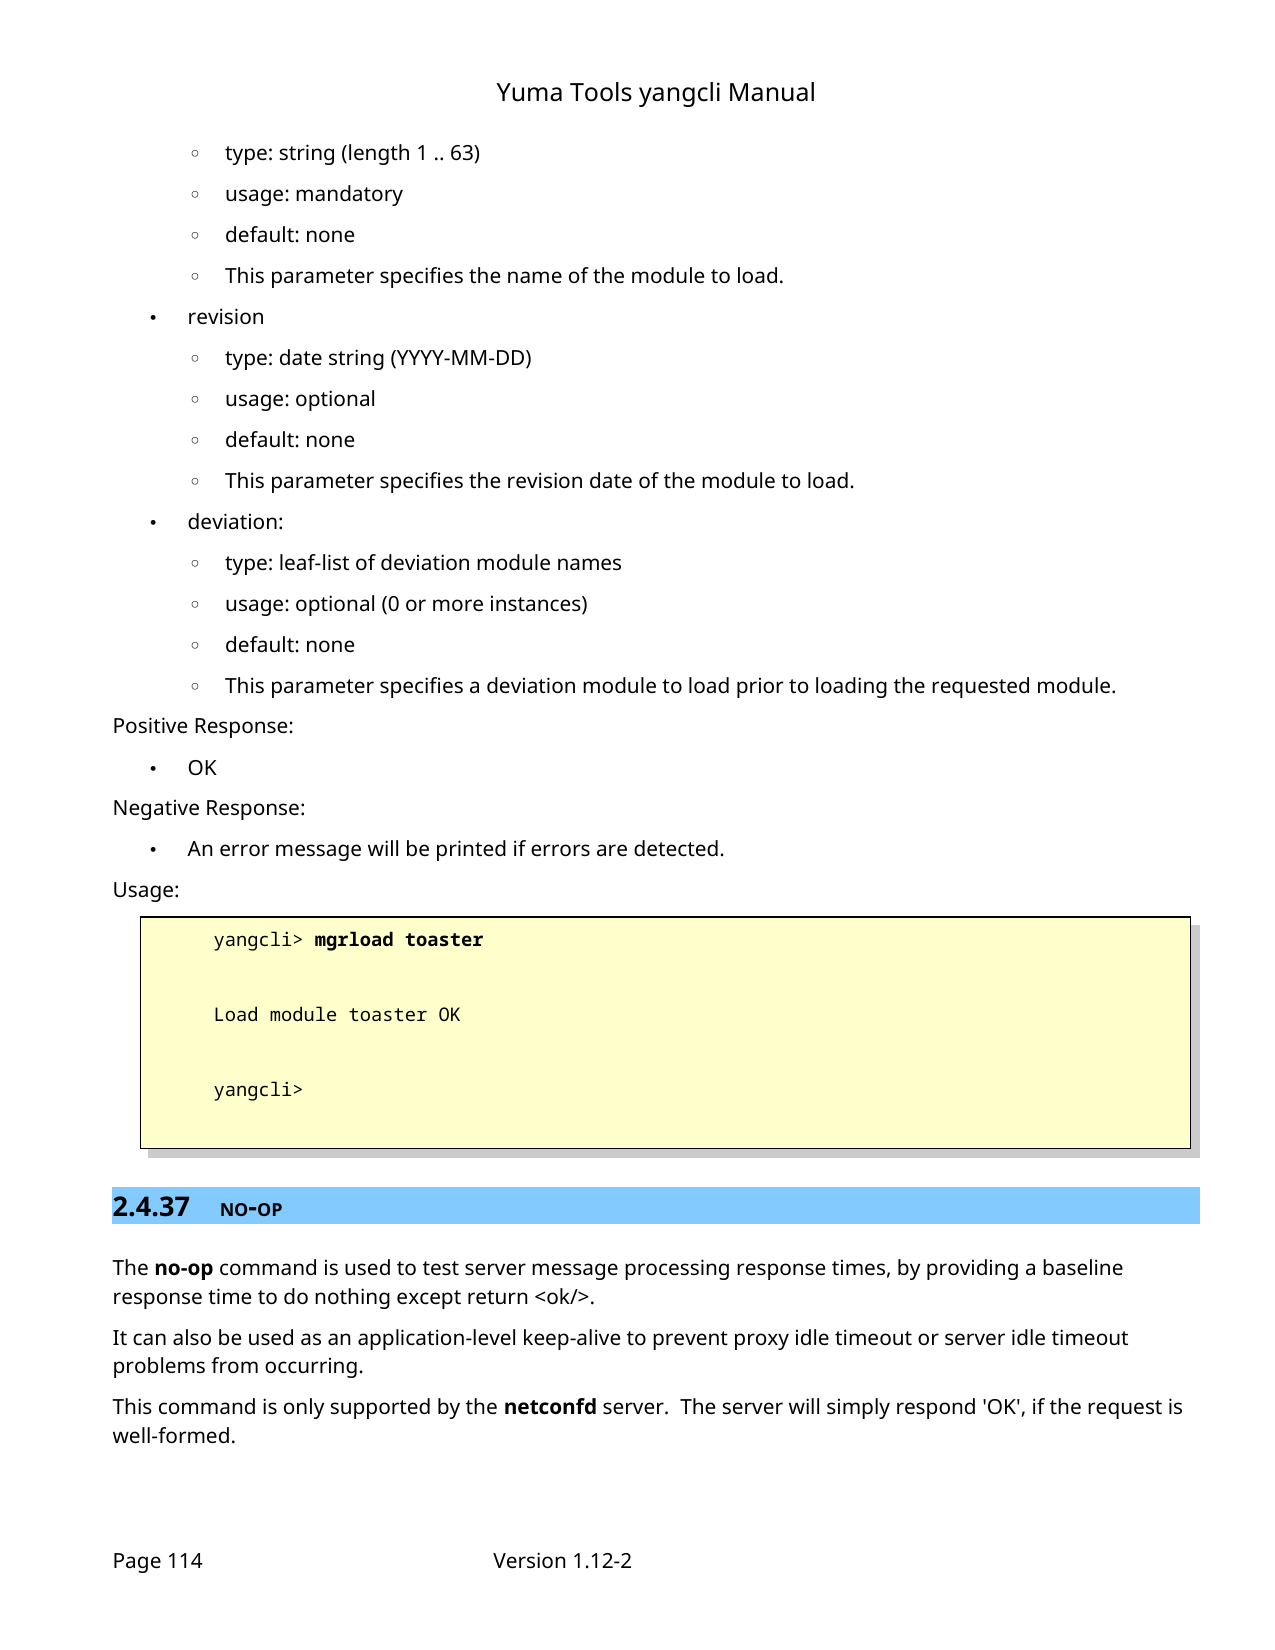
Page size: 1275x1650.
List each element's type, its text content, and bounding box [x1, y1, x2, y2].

list OK [150, 753, 1200, 781]
list type: string (length 1 .. 63) [187, 138, 1200, 167]
list type: leaf-list of deviation module names [187, 548, 1200, 576]
list default: none [187, 630, 1200, 658]
list revision [150, 302, 1200, 331]
list deviation: [150, 507, 1200, 535]
text It can also be used as an application-level keep-alive to prevent proxy idle timeout or server idle timeout problems from occurring. [112, 1323, 1200, 1380]
subtitle no-op [112, 1187, 1200, 1224]
text The no-op command is used to test server message processing response times, by providing a baseline response time to do nothing except return <ok/>. [112, 1253, 1200, 1310]
text Usage: [112, 875, 1200, 904]
list This parameter specifies a deviation module to load prior to loading the requested module. [187, 671, 1200, 699]
text Load module toaster OK [141, 991, 1190, 1027]
list usage: mandatory [187, 179, 1200, 208]
text Positive Response: [112, 712, 1200, 740]
list This parameter specifies the revision date of the module to load. [187, 466, 1200, 494]
list This parameter specifies the name of the module to load. [187, 261, 1200, 290]
list type: date string (YYYY-MM-DD) [187, 343, 1200, 372]
list An error message will be printed if errors are detected. [150, 834, 1200, 863]
list default: none [187, 425, 1200, 453]
list usage: optional [187, 384, 1200, 413]
text yangcli> [141, 1066, 1190, 1102]
text This command is only supported by the netconfd server. The server will simply respond 'OK', if the request is well-formed. [112, 1392, 1200, 1449]
text Negative Response: [112, 793, 1200, 822]
list usage: optional (0 or more instances) [187, 589, 1200, 617]
list default: none [187, 220, 1200, 249]
text yangcli> mgrload toaster [141, 918, 1190, 952]
